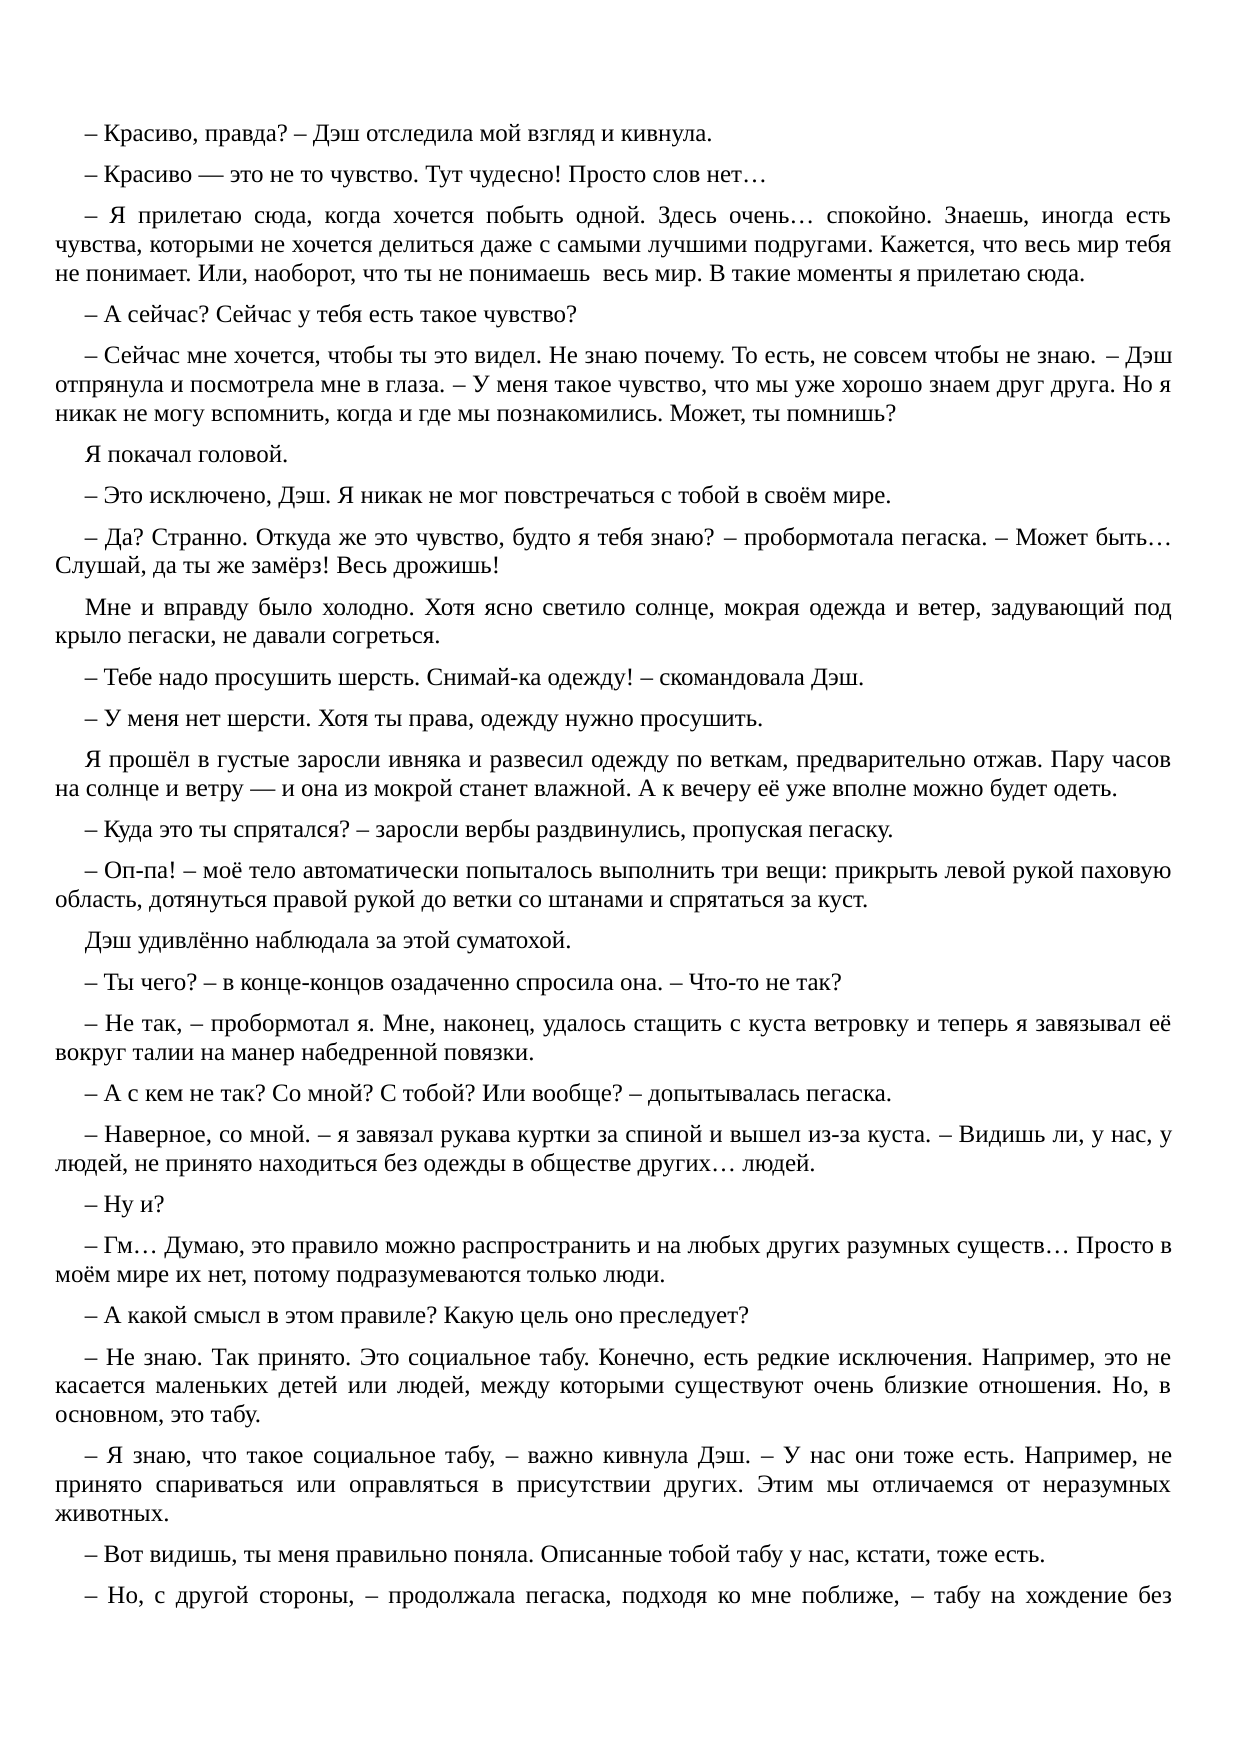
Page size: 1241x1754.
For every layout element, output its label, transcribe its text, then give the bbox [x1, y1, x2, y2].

text – Да? Странно. Откуда же это чувство, будто я тебя знаю? – пробормотала пегаска. – Может быть… Слушай, да ты же замёрз! Весь дрожишь! [55, 522, 1172, 579]
text – Сейчас мне хочется, чтобы ты это видел. Не знаю почему. То есть, не совсем чтобы не знаю. – Дэш отпрянула и посмотрела мне в глаза. – У меня такое чувство, что мы уже хорошо знаем друг друга. Но я никак не могу вспомнить, когда и где мы познакомились. Может, ты помнишь? [55, 341, 1172, 427]
text – Вот видишь, ты меня правильно поняла. Описанные тобой табу у нас, кстати, тоже есть. [55, 1539, 1172, 1568]
text – Красиво, правда? – Дэш отследила мой взгляд и кивнула. [55, 118, 1172, 147]
text – Куда это ты спрятался? – заросли вербы раздвинулись, пропуская пегаску. [55, 814, 1172, 843]
text Мне и вправду было холодно. Хотя ясно светило солнце, мокрая одежда и ветер, задувающий под крыло пегаски, не давали согреться. [55, 592, 1172, 649]
text – Наверное, со мной. – я завязал рукава куртки за спиной и вышел из-за куста. – Видишь ли, у нас, у людей, не принято находиться без одежды в обществе других… людей. [55, 1119, 1172, 1177]
text – Гм… Думаю, это правило можно распространить и на любых других разумных существ… Просто в моём мире их нет, потому подразумеваются только люди. [55, 1231, 1172, 1288]
text Дэш удивлённо наблюдала за этой суматохой. [55, 926, 1172, 954]
text – Тебе надо просушить шерсть. Снимай-ка одежду! – скомандовала Дэш. [55, 662, 1172, 691]
text – У меня нет шерсти. Хотя ты права, одежду нужно просушить. [55, 703, 1172, 732]
text – Я прилетаю сюда, когда хочется побыть одной. Здесь очень… спокойно. Знаешь, иногда есть чувства, которыми не хочется делиться даже с самыми лучшими подругами. Кажется, что весь мир тебя не понимает. Или, наоборот, что ты не понимаешь весь мир. В такие моменты я прилетаю сюда. [55, 201, 1172, 287]
text – А сейчас? Сейчас у тебя есть такое чувство? [55, 299, 1172, 328]
text Я покачал головой. [55, 439, 1172, 468]
text – Ну и? [55, 1189, 1172, 1218]
text – Это исключено, Дэш. Я никак не мог повстречаться с тобой в своём мире. [55, 481, 1172, 509]
text – А с кем не так? Со мной? С тобой? Или вообще? – допытывалась пегаска. [55, 1078, 1172, 1107]
text – Я знаю, что такое социальное табу, – важно кивнула Дэш. – У нас они тоже есть. Например, не принято спариваться или оправляться в присутствии других. Этим мы отличаемся от неразумных животных. [55, 1441, 1172, 1527]
text – Ты чего? – в конце-концов озадаченно спросила она. – Что-то не так? [55, 967, 1172, 996]
text – Не знаю. Так принято. Это социальное табу. Конечно, есть редкие исключения. Например, это не касается маленьких детей или людей, между которыми существуют очень близкие отношения. Но, в основном, это табу. [55, 1342, 1172, 1428]
text – А какой смысл в этом правиле? Какую цель оно преследует? [55, 1301, 1172, 1329]
text – Оп-па! – моё тело автоматически попыталось выполнить три вещи: прикрыть левой рукой паховую область, дотянуться правой рукой до ветки со штанами и спрятаться за куст. [55, 856, 1172, 913]
text – Красиво — это не то чувство. Тут чудесно! Просто слов нет… [55, 159, 1172, 188]
text Я прошёл в густые заросли ивняка и развесил одежду по веткам, предварительно отжав. Пару часов на солнце и ветру — и она из мокрой станет влажной. А к вечеру её уже вполне можно будет одеть. [55, 744, 1172, 802]
text – Но, с другой стороны, – продолжала пегаска, подходя ко мне поближе, – табу на хождение без [55, 1581, 1172, 1609]
text – Не так, – пробормотал я. Мне, наконец, удалось стащить с куста ветровку и теперь я завязывал её вокруг талии на манер набедренной повязки. [55, 1008, 1172, 1066]
